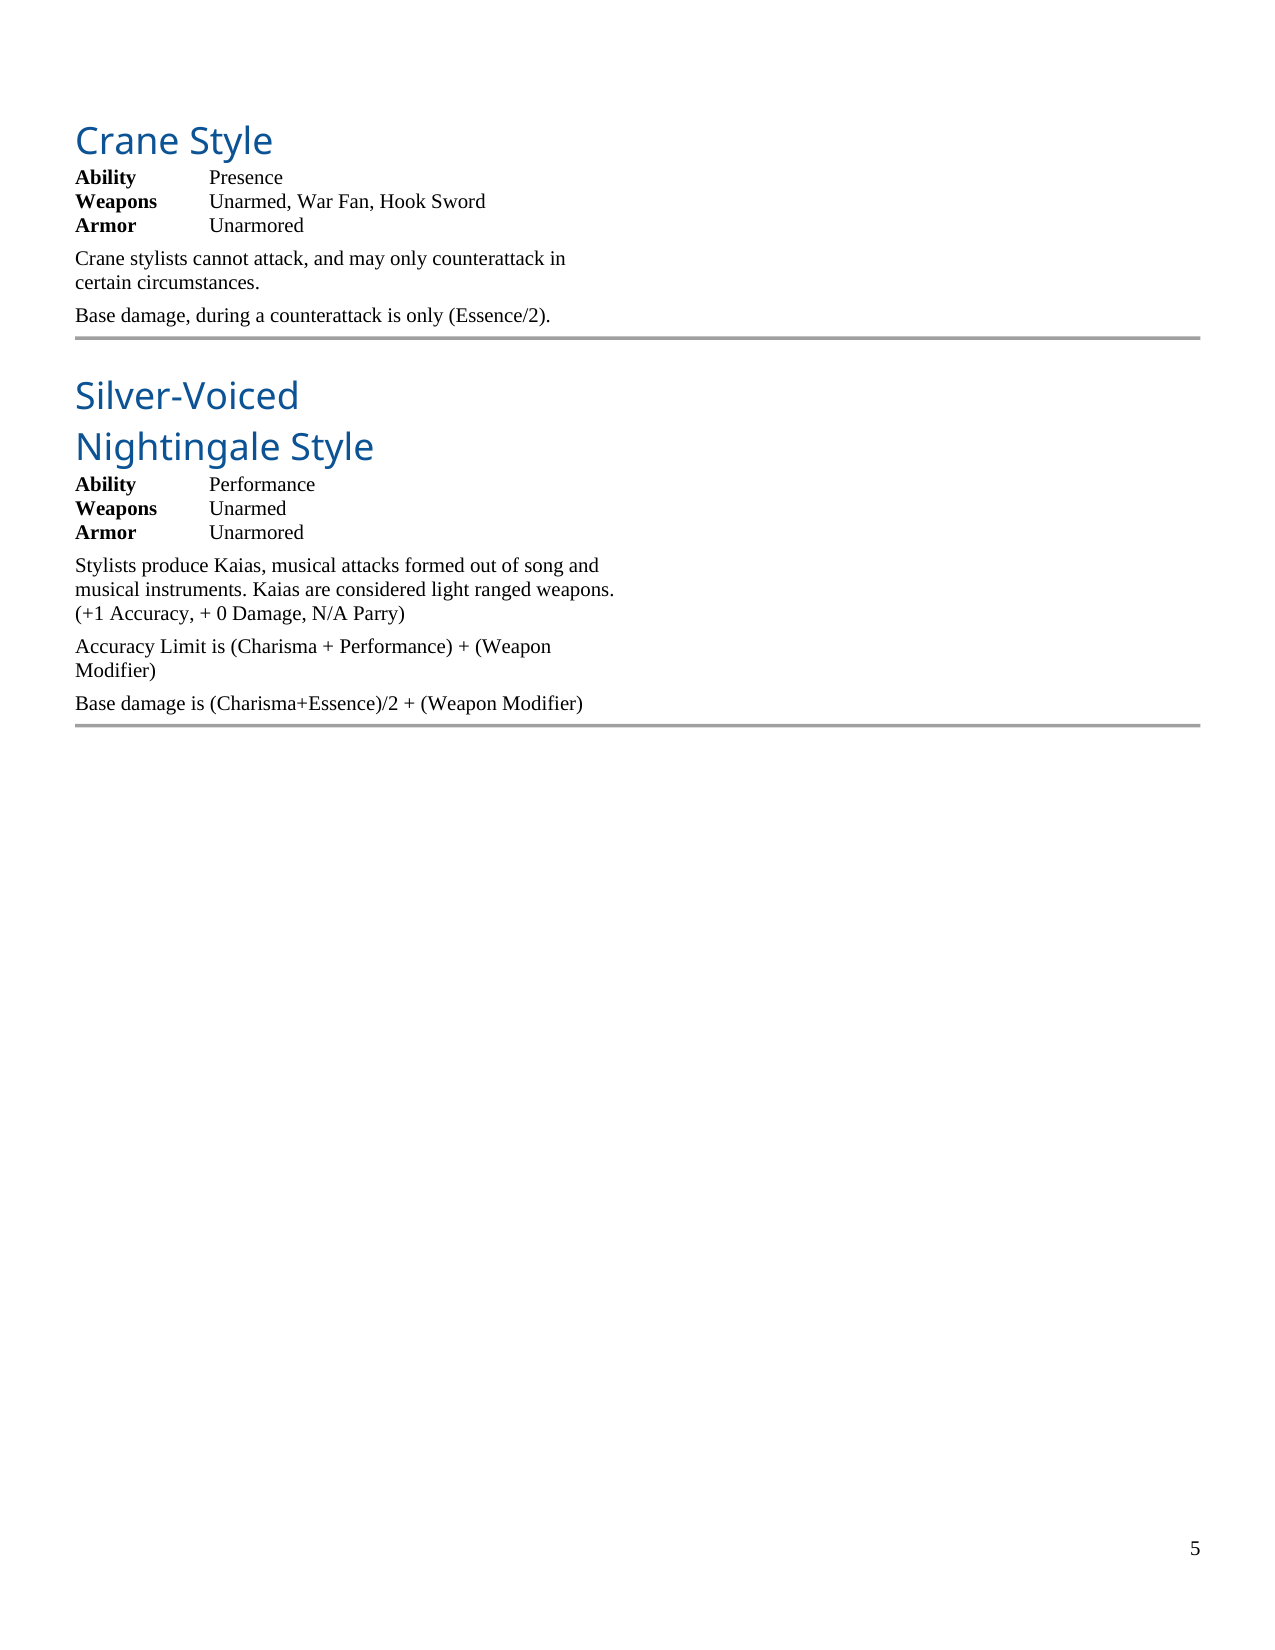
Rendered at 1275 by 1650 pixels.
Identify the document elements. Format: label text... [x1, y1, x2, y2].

text Base damage, during a counterattack is only (Essence/2). [75, 303, 622, 327]
text Ability Presence Weapons Unarmed, War Fan, Hook Sword Armor Unarmored [75, 165, 622, 237]
text Crane stylists cannot attack, and may only counterattack in certain circumstances. [75, 246, 622, 294]
subtitle Crane Style [75, 114, 622, 165]
subtitle Silver-Voiced Nightingale Style [75, 369, 622, 471]
text Stylists produce Kaias, musical attacks formed out of song and musical instruments. Kaias are considered light ranged weapons. (+1 Accuracy, + 0 Damage, N/A Parry) [75, 553, 622, 625]
text Ability Performance Weapons Unarmed Armor Unarmored [75, 471, 622, 544]
text Base damage is (Charisma+Essence)/2 + (Weapon Modifier) [75, 691, 622, 715]
text Accuracy Limit is (Charisma + Performance) + (Weapon Modifier) [75, 634, 622, 682]
